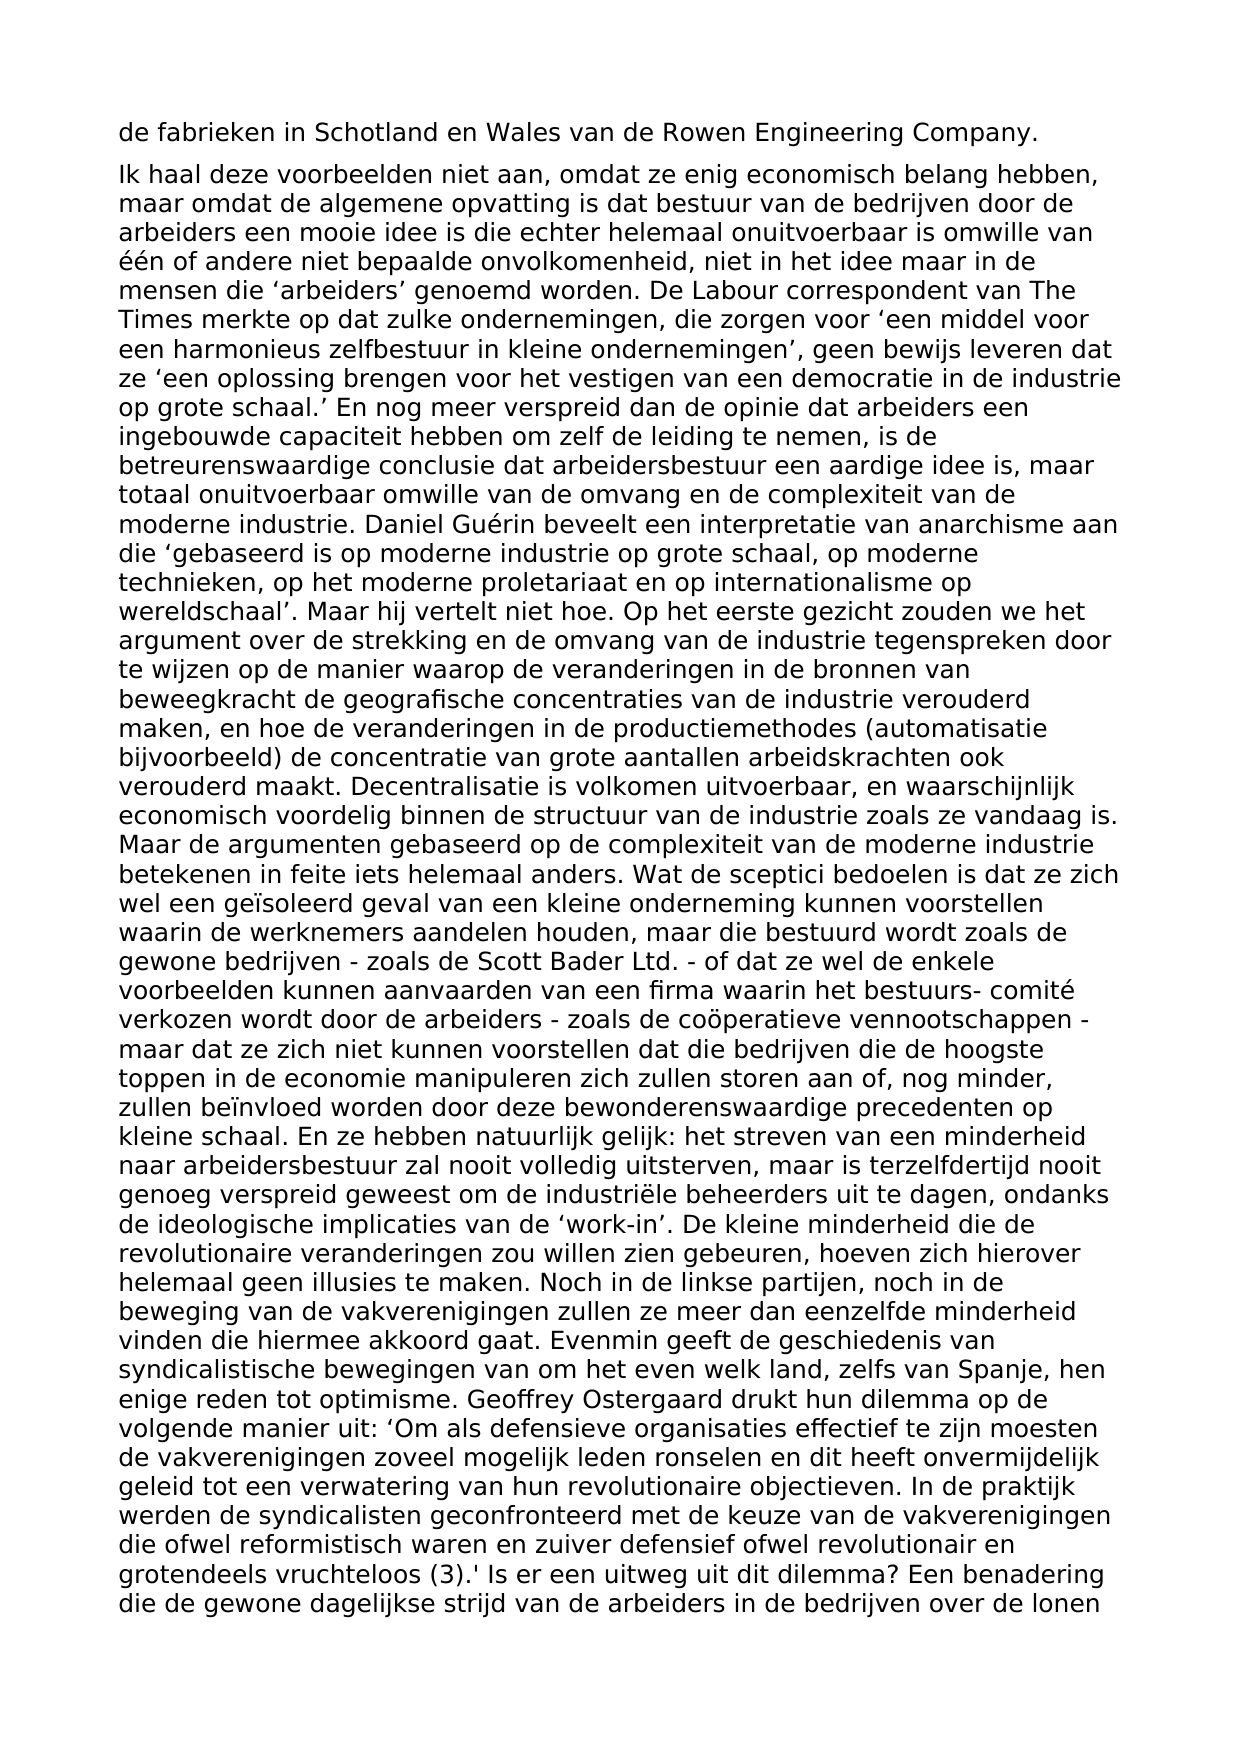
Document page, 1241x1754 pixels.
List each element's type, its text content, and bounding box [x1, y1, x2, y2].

text Ik haal deze voorbeelden niet aan, omdat ze enig economisch belang hebben, maar omdat de algemene opvatting is dat bestuur van de bedrijven door de arbeiders een mooie idee is die echter helemaal onuitvoerbaar is omwille van één of andere niet bepaalde onvolkomenheid, niet in het idee maar in de mensen die ‘arbeiders’ genoemd worden. De Labour correspondent van The Times merkte op dat zulke ondernemingen, die zorgen voor ‘een middel voor een harmonieus zelfbestuur in kleine ondernemingen’, geen bewijs leveren dat ze ‘een oplossing brengen voor het vestigen van een democratie in de industrie op grote schaal.’ En nog meer verspreid dan de opinie dat arbeiders een ingebouwde capaciteit hebben om zelf de leiding te nemen, is de betreurenswaardige conclusie dat arbeidersbestuur een aardige idee is, maar totaal onuitvoerbaar omwille van de omvang en de complexiteit van de moderne industrie. Daniel Guérin beveelt een interpretatie van anarchisme aan die ‘gebaseerd is op moderne industrie op grote schaal, op moderne technieken, op het moderne proletariaat en op internationalisme op wereldschaal’. Maar hij vertelt niet hoe. Op het eerste gezicht zouden we het argument over de strekking en de omvang van de industrie tegenspreken door te wijzen op de manier waarop de veranderingen in de bronnen van beweegkracht de geografische concentraties van de industrie verouderd maken, en hoe de veranderingen in de productiemethodes (automatisatie bijvoorbeeld) de concentratie van grote aantallen arbeidskrachten ook verouderd maakt. Decentralisatie is volkomen uitvoerbaar, en waarschijnlijk economisch voordelig binnen de structuur van de industrie zoals ze vandaag is. Maar de argumenten gebaseerd op de complexiteit van de moderne industrie betekenen in feite iets helemaal anders. Wat de sceptici bedoelen is dat ze zich wel een geïsoleerd geval van een kleine onderneming kunnen voorstellen waarin de werknemers aandelen houden, maar die bestuurd wordt zoals de gewone bedrijven - zoals de Scott Bader Ltd. - of dat ze wel de enkele voorbeelden kunnen aanvaarden van een firma waarin het bestuurs- comité verkozen wordt door de arbeiders - zoals de coöperatieve vennootschappen - maar dat ze zich niet kunnen voorstellen dat die bedrijven die de hoogste toppen in de economie manipuleren zich zullen storen aan of, nog minder, zullen beïnvloed worden door deze bewonderenswaardige precedenten op kleine schaal. En ze hebben natuurlijk gelijk: het streven van een minderheid naar arbeidersbestuur zal nooit volledig uitsterven, maar is terzelfdertijd nooit genoeg verspreid geweest om de industriële beheerders uit te dagen, ondanks de ideologische implicaties van de ‘work-in’. De kleine minderheid die de revolutionaire veranderingen zou willen zien gebeuren, hoeven zich hierover helemaal geen illusies te maken. Noch in de linkse partijen, noch in de beweging van de vakverenigingen zullen ze meer dan eenzelfde minderheid vinden die hiermee akkoord gaat. Evenmin geeft de geschiedenis van syndicalistische bewegingen van om het even welk land, zelfs van Spanje, hen enige reden tot optimisme. Geoffrey Ostergaard drukt hun dilemma op de volgende manier uit: ‘Om als defensieve organisaties effectief te zijn moesten de vakverenigingen zoveel mogelijk leden ronselen en dit heeft onvermijdelijk geleid tot een verwatering van hun revolutionaire objectieven. In de praktijk werden de syndicalisten geconfronteerd met de keuze van de vakverenigingen die ofwel reformistisch waren en zuiver defensief ofwel revolutionair en grotendeels vruchteloos (3).' Is er een uitweg uit dit dilemma? Een benadering die de gewone dagelijkse strijd van de arbeiders in de bedrijven over de lonen [118, 160, 1122, 1618]
text de fabrieken in Schotland en Wales van de Rowen Engineering Company. [118, 118, 1122, 147]
